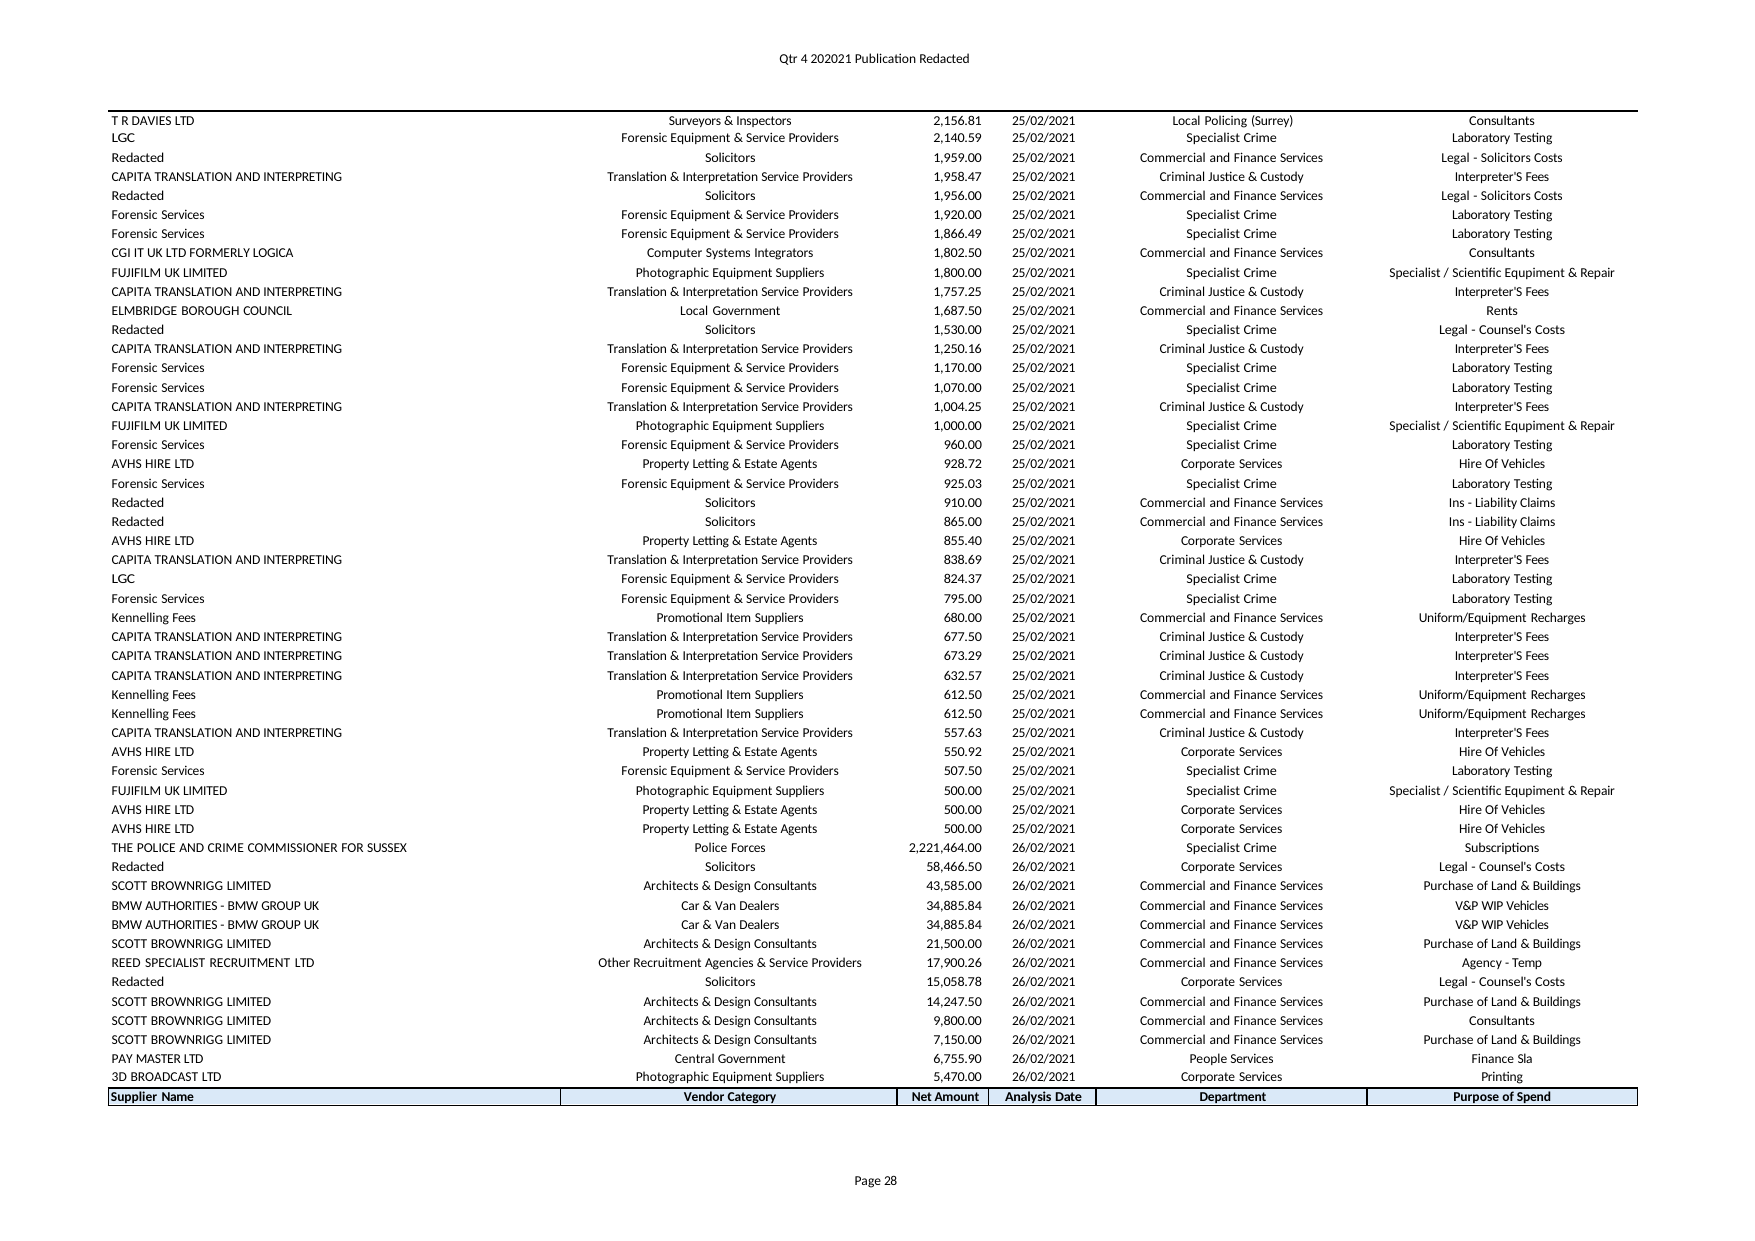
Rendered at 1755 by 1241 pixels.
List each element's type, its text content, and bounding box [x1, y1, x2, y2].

table_cell Specialist / Scientific Equpiment & Repair [1367, 417, 1637, 436]
table_cell 25/02/2021 [988, 398, 1096, 417]
table_cell CAPITA TRANSLATION AND INTERPRETING [108, 666, 561, 685]
table_cell Printing [1367, 1069, 1637, 1087]
table_cell 500.00 [897, 800, 988, 819]
table_cell Laboratory Testing [1367, 378, 1637, 397]
table_cell Commercial and Finance Services [1096, 609, 1367, 628]
table_cell 500.00 [897, 820, 988, 839]
table_cell 1,530.00 [897, 321, 988, 340]
table_cell 2,156.81 [897, 112, 988, 129]
table_cell Specialist Crime [1096, 359, 1367, 378]
table_cell 25/02/2021 [988, 436, 1096, 455]
table_cell 1,687.50 [897, 302, 988, 321]
table_header Purpose of Spend [1368, 1089, 1637, 1104]
table_cell Translation & Interpretation Service Providers [561, 340, 897, 359]
table_cell 550.92 [897, 743, 988, 762]
table_cell 1,757.25 [897, 283, 988, 302]
table_cell 26/02/2021 [988, 1031, 1096, 1050]
table_cell Specialist Crime [1096, 321, 1367, 340]
table_cell V&P WIP Vehicles [1367, 896, 1637, 915]
table_cell Laboratory Testing [1367, 762, 1637, 781]
table_cell SCOTT BROWNRIGG LIMITED [108, 1031, 561, 1050]
table_cell 25/02/2021 [988, 340, 1096, 359]
table_cell CAPITA TRANSLATION AND INTERPRETING [108, 168, 561, 187]
table_cell 25/02/2021 [988, 762, 1096, 781]
table_cell 25/02/2021 [988, 513, 1096, 532]
table_cell Commercial and Finance Services [1096, 494, 1367, 513]
table_cell Interpreter'S Fees [1367, 647, 1637, 666]
table_cell Corporate Services [1096, 820, 1367, 839]
table_cell 25/02/2021 [988, 283, 1096, 302]
table_cell Redacted [108, 858, 561, 877]
table_cell CAPITA TRANSLATION AND INTERPRETING [108, 628, 561, 647]
table_cell Local Government [561, 302, 897, 321]
table_cell Commercial and Finance Services [1096, 935, 1367, 954]
table_cell Redacted [108, 494, 561, 513]
table_cell 1,956.00 [897, 187, 988, 206]
table_cell 25/02/2021 [988, 800, 1096, 819]
table_cell Car & Van Dealers [561, 915, 897, 934]
table_cell 3D BROADCAST LTD [108, 1069, 561, 1087]
table_cell Redacted [108, 148, 561, 167]
table_cell SCOTT BROWNRIGG LIMITED [108, 1011, 561, 1031]
table_cell 925.03 [897, 474, 988, 493]
table_cell 26/02/2021 [988, 973, 1096, 992]
table_cell Hire Of Vehicles [1367, 820, 1637, 839]
table_cell Police Forces [561, 839, 897, 858]
table_cell 25/02/2021 [988, 302, 1096, 321]
table_cell 1,802.50 [897, 244, 988, 263]
table_cell 25/02/2021 [988, 532, 1096, 551]
table_cell CAPITA TRANSLATION AND INTERPRETING [108, 340, 561, 359]
table_header Department [1097, 1089, 1366, 1104]
table_cell Photographic Equipment Suppliers [561, 417, 897, 436]
table_cell Specialist Crime [1096, 570, 1367, 589]
table_cell 26/02/2021 [988, 839, 1096, 858]
table_cell 26/02/2021 [988, 1050, 1096, 1069]
table_cell Redacted [108, 513, 561, 532]
table_cell Commercial and Finance Services [1096, 877, 1367, 896]
table_cell Specialist Crime [1096, 781, 1367, 800]
table_cell Uniform/Equipment Recharges [1367, 609, 1637, 628]
table_cell Forensic Equipment & Service Providers [561, 474, 897, 493]
table_cell 25/02/2021 [988, 359, 1096, 378]
table_cell Property Letting & Estate Agents [561, 532, 897, 551]
table_cell 1,170.00 [897, 359, 988, 378]
table_cell AVHS HIRE LTD [108, 800, 561, 819]
table_cell Photographic Equipment Suppliers [561, 263, 897, 282]
table_cell BMW AUTHORITIES - BMW GROUP UK [108, 896, 561, 915]
table_cell Forensic Services [108, 762, 561, 781]
table_cell 824.37 [897, 570, 988, 589]
table_cell Translation & Interpretation Service Providers [561, 628, 897, 647]
table_cell LGC [108, 570, 561, 589]
table_cell 25/02/2021 [988, 724, 1096, 743]
table_cell 25/02/2021 [988, 589, 1096, 608]
table_cell Commercial and Finance Services [1096, 685, 1367, 704]
table_cell Architects & Design Consultants [561, 992, 897, 1011]
table_cell 1,958.47 [897, 168, 988, 187]
table_cell Commercial and Finance Services [1096, 992, 1367, 1011]
table_cell Property Letting & Estate Agents [561, 455, 897, 474]
table_cell 25/02/2021 [988, 685, 1096, 704]
table_cell Commercial and Finance Services [1096, 513, 1367, 532]
table_cell 1,250.16 [897, 340, 988, 359]
table_cell Consultants [1367, 112, 1637, 129]
table_cell PAY MASTER LTD [108, 1050, 561, 1069]
table_cell Surveyors & Inspectors [561, 112, 897, 129]
table_cell Architects & Design Consultants [561, 877, 897, 896]
table_header Vendor Category [561, 1089, 896, 1104]
table_cell 960.00 [897, 436, 988, 455]
table_cell 25/02/2021 [988, 609, 1096, 628]
table_cell 25/02/2021 [988, 417, 1096, 436]
table_cell Purchase of Land & Buildings [1367, 877, 1637, 896]
table_header Supplier Name [109, 1089, 560, 1104]
table_cell 15,058.78 [897, 973, 988, 992]
table_cell BMW AUTHORITIES - BMW GROUP UK [108, 915, 561, 934]
table_cell Photographic Equipment Suppliers [561, 781, 897, 800]
table_cell Consultants [1367, 1011, 1637, 1031]
table_cell 1,000.00 [897, 417, 988, 436]
table_cell Forensic Equipment & Service Providers [561, 570, 897, 589]
table_cell 26/02/2021 [988, 1069, 1096, 1087]
table_cell Solicitors [561, 513, 897, 532]
table_cell 1,866.49 [897, 225, 988, 244]
table_cell 677.50 [897, 628, 988, 647]
table_cell 1,070.00 [897, 378, 988, 397]
table_cell 58,466.50 [897, 858, 988, 877]
table_cell AVHS HIRE LTD [108, 743, 561, 762]
table_cell Solicitors [561, 858, 897, 877]
table_cell Purchase of Land & Buildings [1367, 992, 1637, 1011]
table_cell People Services [1096, 1050, 1367, 1069]
table_cell Local Policing (Surrey) [1096, 112, 1367, 129]
table_cell Solicitors [561, 973, 897, 992]
table_cell CGI IT UK LTD FORMERLY LOGICA [108, 244, 561, 263]
table_cell Commercial and Finance Services [1096, 187, 1367, 206]
table_cell Translation & Interpretation Service Providers [561, 724, 897, 743]
table_cell Commercial and Finance Services [1096, 896, 1367, 915]
table_cell Specialist Crime [1096, 225, 1367, 244]
table_cell Central Government [561, 1050, 897, 1069]
table_cell Translation & Interpretation Service Providers [561, 666, 897, 685]
table_cell 25/02/2021 [988, 206, 1096, 225]
table_cell Hire Of Vehicles [1367, 800, 1637, 819]
table_cell Redacted [108, 321, 561, 340]
table_cell Specialist Crime [1096, 839, 1367, 858]
table_cell 43,585.00 [897, 877, 988, 896]
table_cell 25/02/2021 [988, 244, 1096, 263]
table_cell Translation & Interpretation Service Providers [561, 283, 897, 302]
table_cell THE POLICE AND CRIME COMMISSIONER FOR SUSSEX [108, 839, 561, 858]
table_cell Criminal Justice & Custody [1096, 647, 1367, 666]
table_cell Property Letting & Estate Agents [561, 800, 897, 819]
table_cell 25/02/2021 [988, 129, 1096, 148]
table_cell Forensic Equipment & Service Providers [561, 129, 897, 148]
table_cell Forensic Services [108, 378, 561, 397]
table_cell Specialist Crime [1096, 263, 1367, 282]
table_cell Forensic Services [108, 436, 561, 455]
table_cell Specialist Crime [1096, 129, 1367, 148]
table_cell Translation & Interpretation Service Providers [561, 647, 897, 666]
table_cell AVHS HIRE LTD [108, 820, 561, 839]
table_cell Criminal Justice & Custody [1096, 398, 1367, 417]
table_cell Translation & Interpretation Service Providers [561, 551, 897, 570]
table_cell Legal - Solicitors Costs [1367, 148, 1637, 167]
table_cell Agency - Temp [1367, 954, 1637, 973]
table_cell Forensic Equipment & Service Providers [561, 206, 897, 225]
table_cell Specialist Crime [1096, 436, 1367, 455]
table_cell AVHS HIRE LTD [108, 532, 561, 551]
table_cell REED SPECIALIST RECRUITMENT LTD [108, 954, 561, 973]
table_cell Rents [1367, 302, 1637, 321]
table_cell Translation & Interpretation Service Providers [561, 398, 897, 417]
table_cell 26/02/2021 [988, 954, 1096, 973]
table_cell Specialist Crime [1096, 762, 1367, 781]
table_cell AVHS HIRE LTD [108, 455, 561, 474]
table_cell Kennelling Fees [108, 705, 561, 724]
table_cell Forensic Services [108, 359, 561, 378]
table_cell Kennelling Fees [108, 609, 561, 628]
table_cell 2,140.59 [897, 129, 988, 148]
table_cell Forensic Services [108, 206, 561, 225]
table_cell Photographic Equipment Suppliers [561, 1069, 897, 1087]
table_cell Promotional Item Suppliers [561, 685, 897, 704]
table_cell 838.69 [897, 551, 988, 570]
table_cell Car & Van Dealers [561, 896, 897, 915]
table_cell 21,500.00 [897, 935, 988, 954]
table_cell 1,004.25 [897, 398, 988, 417]
table_cell 25/02/2021 [988, 378, 1096, 397]
table_cell Corporate Services [1096, 532, 1367, 551]
table_cell Laboratory Testing [1367, 570, 1637, 589]
table_cell Corporate Services [1096, 800, 1367, 819]
table_cell Interpreter'S Fees [1367, 628, 1637, 647]
table_cell 25/02/2021 [988, 628, 1096, 647]
table_cell 26/02/2021 [988, 915, 1096, 934]
table_cell Kennelling Fees [108, 685, 561, 704]
table_cell Uniform/Equipment Recharges [1367, 685, 1637, 704]
table_cell 25/02/2021 [988, 225, 1096, 244]
table_cell Property Letting & Estate Agents [561, 743, 897, 762]
table_cell CAPITA TRANSLATION AND INTERPRETING [108, 551, 561, 570]
table_header Net Amount [898, 1089, 988, 1104]
table_cell Criminal Justice & Custody [1096, 168, 1367, 187]
table_cell 25/02/2021 [988, 647, 1096, 666]
table_cell 6,755.90 [897, 1050, 988, 1069]
table_cell Interpreter'S Fees [1367, 666, 1637, 685]
table_cell Corporate Services [1096, 858, 1367, 877]
table_cell ELMBRIDGE BOROUGH COUNCIL [108, 302, 561, 321]
table_cell Forensic Services [108, 589, 561, 608]
table_cell 26/02/2021 [988, 935, 1096, 954]
table_cell Forensic Equipment & Service Providers [561, 589, 897, 608]
table_cell 910.00 [897, 494, 988, 513]
table_cell Interpreter'S Fees [1367, 168, 1637, 187]
table_cell 25/02/2021 [988, 168, 1096, 187]
table_cell Commercial and Finance Services [1096, 148, 1367, 167]
table_cell Forensic Equipment & Service Providers [561, 436, 897, 455]
table_cell Legal - Solicitors Costs [1367, 187, 1637, 206]
table_cell Promotional Item Suppliers [561, 705, 897, 724]
table_cell Solicitors [561, 148, 897, 167]
table_cell 7,150.00 [897, 1031, 988, 1050]
table_cell CAPITA TRANSLATION AND INTERPRETING [108, 647, 561, 666]
table_cell FUJIFILM UK LIMITED [108, 417, 561, 436]
table_cell SCOTT BROWNRIGG LIMITED [108, 877, 561, 896]
table_cell Translation & Interpretation Service Providers [561, 168, 897, 187]
table_cell Architects & Design Consultants [561, 935, 897, 954]
table_cell Redacted [108, 187, 561, 206]
table_cell Criminal Justice & Custody [1096, 724, 1367, 743]
table_cell 25/02/2021 [988, 455, 1096, 474]
table_cell Forensic Equipment & Service Providers [561, 359, 897, 378]
table_cell 612.50 [897, 705, 988, 724]
table_cell Interpreter'S Fees [1367, 340, 1637, 359]
table_cell Hire Of Vehicles [1367, 455, 1637, 474]
table_cell 25/02/2021 [988, 187, 1096, 206]
table_cell 9,800.00 [897, 1011, 988, 1031]
table_cell 25/02/2021 [988, 666, 1096, 685]
table_cell 26/02/2021 [988, 877, 1096, 896]
table_cell Solicitors [561, 187, 897, 206]
table_cell 17,900.26 [897, 954, 988, 973]
table_cell Commercial and Finance Services [1096, 915, 1367, 934]
table_cell Commercial and Finance Services [1096, 1011, 1367, 1031]
table_cell Laboratory Testing [1367, 129, 1637, 148]
table_cell Corporate Services [1096, 743, 1367, 762]
table_cell 5,470.00 [897, 1069, 988, 1087]
table_cell 855.40 [897, 532, 988, 551]
table_cell 507.50 [897, 762, 988, 781]
table_cell Hire Of Vehicles [1367, 532, 1637, 551]
table_cell Legal - Counsel's Costs [1367, 973, 1637, 992]
table_cell 25/02/2021 [988, 570, 1096, 589]
table_cell Ins - Liability Claims [1367, 494, 1637, 513]
table_cell FUJIFILM UK LIMITED [108, 781, 561, 800]
table_cell 25/02/2021 [988, 551, 1096, 570]
table_cell Corporate Services [1096, 1069, 1367, 1087]
table_cell Purchase of Land & Buildings [1367, 1031, 1637, 1050]
table_cell Commercial and Finance Services [1096, 244, 1367, 263]
table_cell 25/02/2021 [988, 820, 1096, 839]
table_cell 26/02/2021 [988, 992, 1096, 1011]
table_cell Hire Of Vehicles [1367, 743, 1637, 762]
table_cell Corporate Services [1096, 455, 1367, 474]
table_cell 14,247.50 [897, 992, 988, 1011]
table_cell 2,221,464.00 [897, 839, 988, 858]
table_cell Criminal Justice & Custody [1096, 551, 1367, 570]
table_cell Solicitors [561, 494, 897, 513]
table_cell 1,920.00 [897, 206, 988, 225]
table_cell Solicitors [561, 321, 897, 340]
table_cell Specialist Crime [1096, 206, 1367, 225]
table_cell FUJIFILM UK LIMITED [108, 263, 561, 282]
table_cell Interpreter'S Fees [1367, 283, 1637, 302]
table_cell Uniform/Equipment Recharges [1367, 705, 1637, 724]
table_cell V&P WIP Vehicles [1367, 915, 1637, 934]
table_cell Other Recruitment Agencies & Service Providers [561, 954, 897, 973]
table_cell Ins - Liability Claims [1367, 513, 1637, 532]
table_cell Laboratory Testing [1367, 474, 1637, 493]
table_cell 34,885.84 [897, 915, 988, 934]
table_cell Specialist Crime [1096, 474, 1367, 493]
table_cell 25/02/2021 [988, 112, 1096, 129]
table_cell SCOTT BROWNRIGG LIMITED [108, 992, 561, 1011]
table_cell Laboratory Testing [1367, 436, 1637, 455]
table_cell Legal - Counsel's Costs [1367, 858, 1637, 877]
table_cell Architects & Design Consultants [561, 1031, 897, 1050]
table_cell LGC [108, 129, 561, 148]
table_cell Subscriptions [1367, 839, 1637, 858]
table_cell Criminal Justice & Custody [1096, 628, 1367, 647]
table_header Analysis Date [989, 1089, 1095, 1104]
table_cell Commercial and Finance Services [1096, 302, 1367, 321]
table_cell 26/02/2021 [988, 1011, 1096, 1031]
table_cell Interpreter'S Fees [1367, 724, 1637, 743]
table_cell Laboratory Testing [1367, 359, 1637, 378]
table_cell 500.00 [897, 781, 988, 800]
table_cell 680.00 [897, 609, 988, 628]
table_cell Forensic Services [108, 474, 561, 493]
table_cell Consultants [1367, 244, 1637, 263]
table_cell Architects & Design Consultants [561, 1011, 897, 1031]
table_cell SCOTT BROWNRIGG LIMITED [108, 935, 561, 954]
table_cell 25/02/2021 [988, 494, 1096, 513]
table_cell 673.29 [897, 647, 988, 666]
table_cell Forensic Equipment & Service Providers [561, 378, 897, 397]
table_cell Specialist Crime [1096, 589, 1367, 608]
table_cell 1,800.00 [897, 263, 988, 282]
table_cell 34,885.84 [897, 896, 988, 915]
table_cell T R DAVIES LTD [108, 112, 561, 129]
table_cell Criminal Justice & Custody [1096, 283, 1367, 302]
table_cell 26/02/2021 [988, 858, 1096, 877]
table_cell 795.00 [897, 589, 988, 608]
table_cell Laboratory Testing [1367, 589, 1637, 608]
table_cell Criminal Justice & Custody [1096, 340, 1367, 359]
table_cell 612.50 [897, 685, 988, 704]
table_cell 25/02/2021 [988, 263, 1096, 282]
table_cell Promotional Item Suppliers [561, 609, 897, 628]
table_cell 25/02/2021 [988, 705, 1096, 724]
table_cell 25/02/2021 [988, 148, 1096, 167]
table_cell Interpreter'S Fees [1367, 551, 1637, 570]
table_cell Forensic Equipment & Service Providers [561, 762, 897, 781]
table_cell Specialist Crime [1096, 378, 1367, 397]
table_cell 1,959.00 [897, 148, 988, 167]
table_cell Finance Sla [1367, 1050, 1637, 1069]
table_cell Legal - Counsel's Costs [1367, 321, 1637, 340]
table_cell CAPITA TRANSLATION AND INTERPRETING [108, 398, 561, 417]
table_cell Commercial and Finance Services [1096, 705, 1367, 724]
table_cell Specialist Crime [1096, 417, 1367, 436]
table_cell Property Letting & Estate Agents [561, 820, 897, 839]
table_cell Interpreter'S Fees [1367, 398, 1637, 417]
table_cell 928.72 [897, 455, 988, 474]
table_cell 25/02/2021 [988, 321, 1096, 340]
table_cell CAPITA TRANSLATION AND INTERPRETING [108, 283, 561, 302]
table_cell Purchase of Land & Buildings [1367, 935, 1637, 954]
table_cell 865.00 [897, 513, 988, 532]
table_cell 25/02/2021 [988, 743, 1096, 762]
table_cell Forensic Services [108, 225, 561, 244]
table_cell Criminal Justice & Custody [1096, 666, 1367, 685]
table_cell 25/02/2021 [988, 474, 1096, 493]
table_cell 632.57 [897, 666, 988, 685]
table_cell Redacted [108, 973, 561, 992]
table_cell Forensic Equipment & Service Providers [561, 225, 897, 244]
table_cell Corporate Services [1096, 973, 1367, 992]
table_cell Commercial and Finance Services [1096, 1031, 1367, 1050]
table_cell Specialist / Scientific Equpiment & Repair [1367, 263, 1637, 282]
table_cell 26/02/2021 [988, 896, 1096, 915]
table_cell 25/02/2021 [988, 781, 1096, 800]
table_cell Computer Systems Integrators [561, 244, 897, 263]
table_cell Laboratory Testing [1367, 225, 1637, 244]
table_cell Specialist / Scientific Equpiment & Repair [1367, 781, 1637, 800]
table_cell Commercial and Finance Services [1096, 954, 1367, 973]
table_cell 557.63 [897, 724, 988, 743]
table_cell Laboratory Testing [1367, 206, 1637, 225]
table_cell CAPITA TRANSLATION AND INTERPRETING [108, 724, 561, 743]
